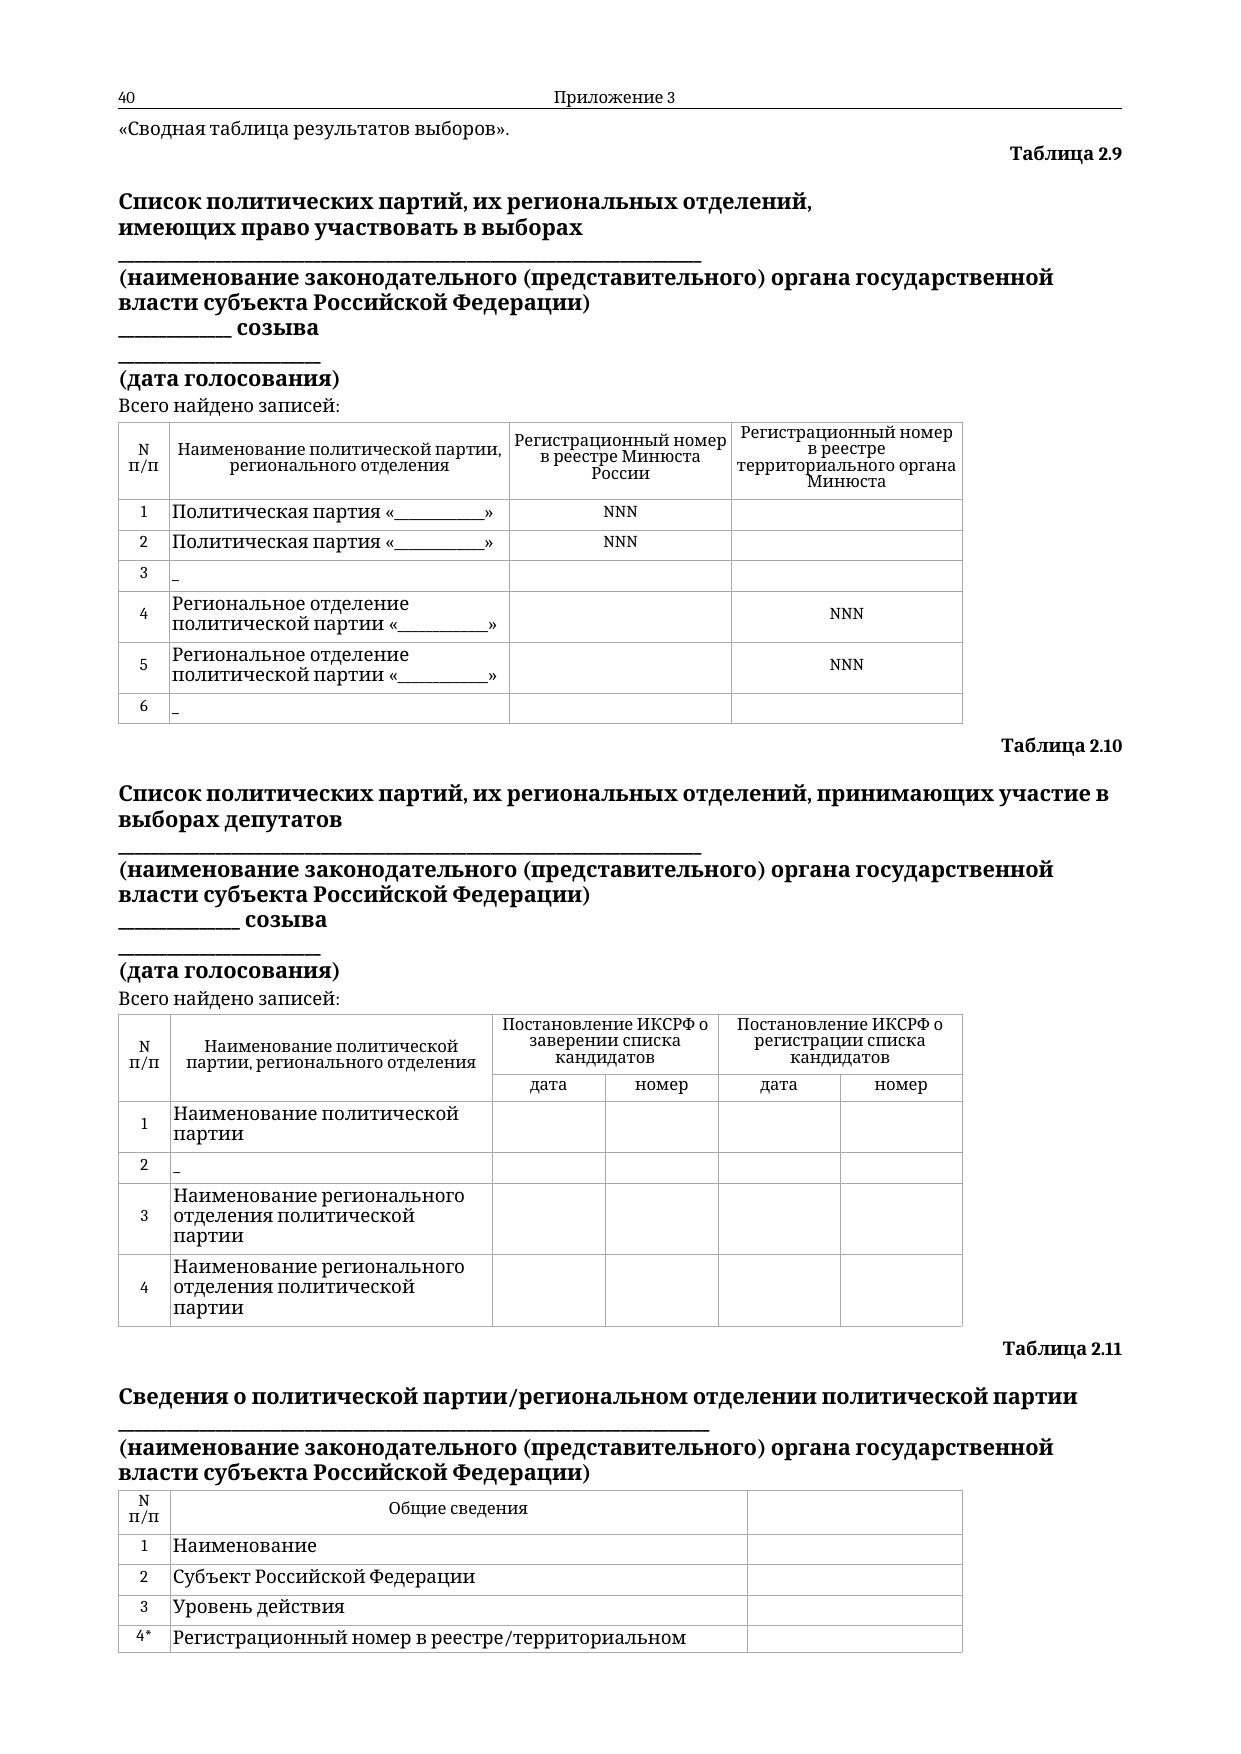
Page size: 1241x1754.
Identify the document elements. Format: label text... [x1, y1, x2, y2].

table_cell [606, 1184, 718, 1254]
table_cell [732, 500, 962, 530]
text Всего найдено записей: [118, 396, 1122, 417]
text Таблица 2.11 [118, 1338, 1122, 1360]
table_cell [606, 1102, 718, 1152]
table_cell Политическая партия «_____________» [170, 531, 509, 560]
table_cell 1 [119, 500, 169, 530]
text Всего найдено записей: [118, 988, 1122, 1009]
table_cell NNN [510, 500, 731, 530]
table_cell [510, 643, 731, 693]
table_cell [732, 694, 962, 723]
table_header [748, 1491, 962, 1533]
table_cell дата [493, 1075, 605, 1101]
table_cell [719, 1184, 840, 1254]
table_cell [719, 1102, 840, 1152]
table_header N п/п [119, 1015, 170, 1101]
table_cell [748, 1535, 962, 1564]
subtitle Список политических партий, их региональных отделений, имеющих право участвовать в выборах ________________________________________________________________________ (наименование законодательного (представительного) органа государственной власти субъекта Российской Федерации) ______________ созыва _________________________ (дата голосования) [118, 190, 1122, 392]
table_cell [748, 1596, 962, 1625]
table_cell [748, 1565, 962, 1594]
table_cell Политическая партия «_____________» [170, 500, 509, 530]
table_header Общие сведения [171, 1491, 747, 1533]
table_cell [493, 1184, 605, 1254]
table_cell Наименование регионального отделения политической партии [171, 1184, 492, 1254]
table_cell [719, 1255, 840, 1326]
table_cell 3 [119, 1184, 170, 1254]
table_cell _ [170, 561, 509, 591]
text Таблица 2.10 [118, 736, 1122, 757]
table_cell [841, 1153, 962, 1183]
table_cell NNN [732, 643, 962, 693]
table_cell 4 [119, 592, 169, 642]
table_header N п/п [119, 423, 169, 499]
subtitle Список политических партий, их региональных отделений, принимающих участие в выборах депутатов ________________________________________________________________________ (наименование законодательного (представительного) органа государственной власти субъекта Российской Федерации) _______________ созыва _________________________ (дата голосования) [118, 782, 1122, 984]
table_cell [732, 531, 962, 560]
table_header Постановление ИКСРФ о регистрации списка кандидатов [719, 1015, 962, 1074]
table_cell Регистрационный номер в реестре/территориальном [171, 1626, 747, 1652]
table_cell [510, 561, 731, 591]
table_cell [841, 1102, 962, 1152]
table_cell [493, 1255, 605, 1326]
table_cell [748, 1626, 962, 1652]
table_cell _ [170, 694, 509, 723]
table_cell [841, 1184, 962, 1254]
table_header Регистрационный номер в реестре территориального органа Минюста [732, 423, 962, 499]
table_cell [510, 694, 731, 723]
table_cell [510, 592, 731, 642]
table_cell Региональное отделение политической партии «_____________» [170, 592, 509, 642]
subtitle Сведения о политической партии/региональном отделении политической партии _________________________________________________________________________ (наименование законодательного (представительного) органа государственной власти субъекта Российской Федерации) [118, 1385, 1122, 1486]
table_cell _ [171, 1153, 492, 1183]
table_header Регистрационный номер в реестре Минюста России [510, 423, 731, 499]
table_header Наименование политической партии, регионального отделения [171, 1015, 492, 1101]
table_cell Наименование политической партии [171, 1102, 492, 1152]
table_cell 2 [119, 1565, 170, 1594]
table_header Наименование политической партии, регионального отделения [170, 423, 509, 499]
table_cell 4* [119, 1626, 170, 1652]
table_cell Наименование регионального отделения политической партии [171, 1255, 492, 1326]
table_cell номер [606, 1075, 718, 1101]
table_cell [732, 561, 962, 591]
table_cell Наименование [171, 1535, 747, 1564]
table_cell 5 [119, 643, 169, 693]
table_cell 2 [119, 531, 169, 560]
table_cell 2 [119, 1153, 170, 1183]
table_cell [606, 1153, 718, 1183]
table_cell Уровень действия [171, 1596, 747, 1625]
table_cell номер [841, 1075, 962, 1101]
table_cell [493, 1153, 605, 1183]
table_cell дата [719, 1075, 840, 1101]
table_header N п/п [119, 1491, 170, 1533]
table_cell [606, 1255, 718, 1326]
table_cell NNN [732, 592, 962, 642]
table_cell Субъект Российской Федерации [171, 1565, 747, 1594]
table_header Постановление ИКСРФ о заверении списка кандидатов [493, 1015, 718, 1074]
table_cell 3 [119, 561, 169, 591]
text Таблица 2.9 [118, 144, 1122, 165]
table_cell 1 [119, 1102, 170, 1152]
table_cell [493, 1102, 605, 1152]
table_cell 4 [119, 1255, 170, 1326]
table_cell NNN [510, 531, 731, 560]
table_cell [719, 1153, 840, 1183]
table_cell Региональное отделение политической партии «_____________» [170, 643, 509, 693]
table_cell 3 [119, 1596, 170, 1625]
text «Сводная таблица результатов выборов». [118, 118, 1122, 139]
table_cell 1 [119, 1535, 170, 1564]
table_cell [841, 1255, 962, 1326]
table_cell 6 [119, 694, 169, 723]
